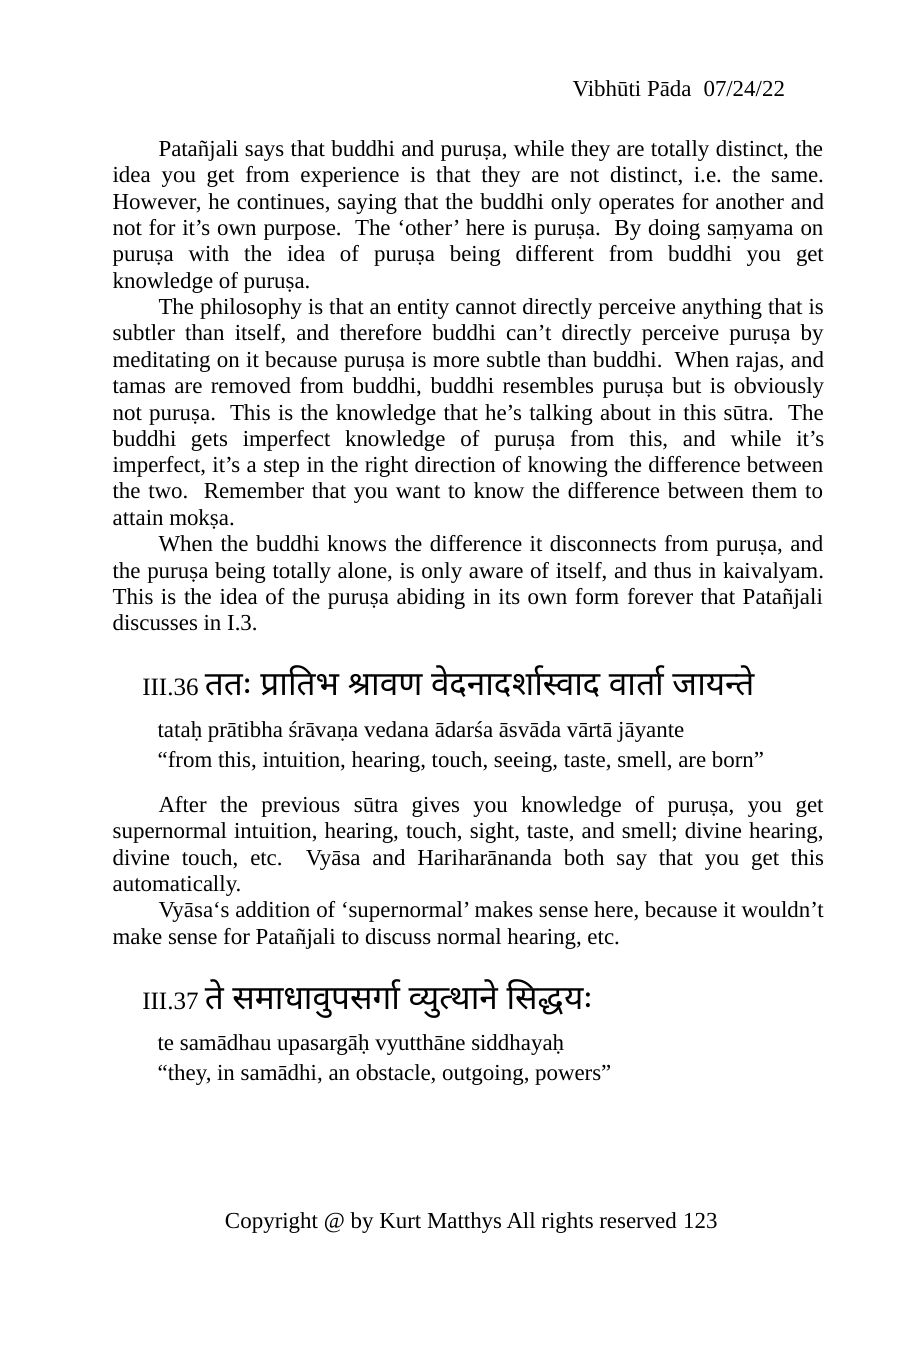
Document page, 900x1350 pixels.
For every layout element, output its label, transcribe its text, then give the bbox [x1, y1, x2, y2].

text The philosophy is that an entity cannot directly perceive anything that is subtler than itself, and therefore buddhi can’t directly perceive puruṣa by meditating on it because puruṣa is more subtle than buddhi. When rajas, and tamas are removed from buddhi, buddhi resembles puruṣa but is obviously not puruṣa. This is the knowledge that he’s talking about in this sūtra. The buddhi gets imperfect knowledge of puruṣa from this, and while it’s imperfect, it’s a step in the right direction of knowing the difference between the two. Remember that you want to know the difference between them to attain mokṣa. [112, 293, 825, 530]
text Patañjali says that buddhi and puruṣa, while they are totally distinct, the idea you get from experience is that they are not distinct, i.e. the same. However, he continues, saying that the buddhi only operates for another and not for it’s own purpose. The ‘other’ here is puruṣa. By doing saṃyama on puruṣa with the idea of puruṣa being different from buddhi you get knowledge of puruṣa. [112, 135, 825, 293]
text When the buddhi knows the difference it disconnects from puruṣa, and the puruṣa being totally alone, is only aware of itself, and thus in kaivalyam. This is the idea of the puruṣa abiding in its own form forever that Patañjali discusses in I.3. [112, 530, 825, 636]
subtitle III.37 ते समाधावुपसर्गा व्युत्थाने सिद्धयः [142, 979, 825, 1023]
text “from this, intuition, hearing, touch, seeing, taste, smell, are born” [157, 746, 825, 772]
text tataḥ prātibha śrāvaṇa vedana ādarśa āsvāda vārtā jāyante [157, 716, 825, 742]
subtitle III.36 ततः प्रातिभ श्रावण वेदनादर्शास्वाद वार्ता जायन्ते [142, 666, 825, 709]
text “they, in samādhi, an obstacle, outgoing, powers” [157, 1059, 825, 1086]
text Vyāsa‘s addition of ‘supernormal’ makes sense here, because it wouldn’t make sense for Patañjali to discuss normal hearing, etc. [112, 896, 825, 949]
text te samādhau upasargāḥ vyutthāne siddhayaḥ [157, 1029, 825, 1055]
text After the previous sūtra gives you knowledge of puruṣa, you get supernormal intuition, hearing, touch, sight, taste, and smell; divine hearing, divine touch, etc. Vyāsa and Hariharānanda both say that you get this automatically. [112, 791, 825, 896]
